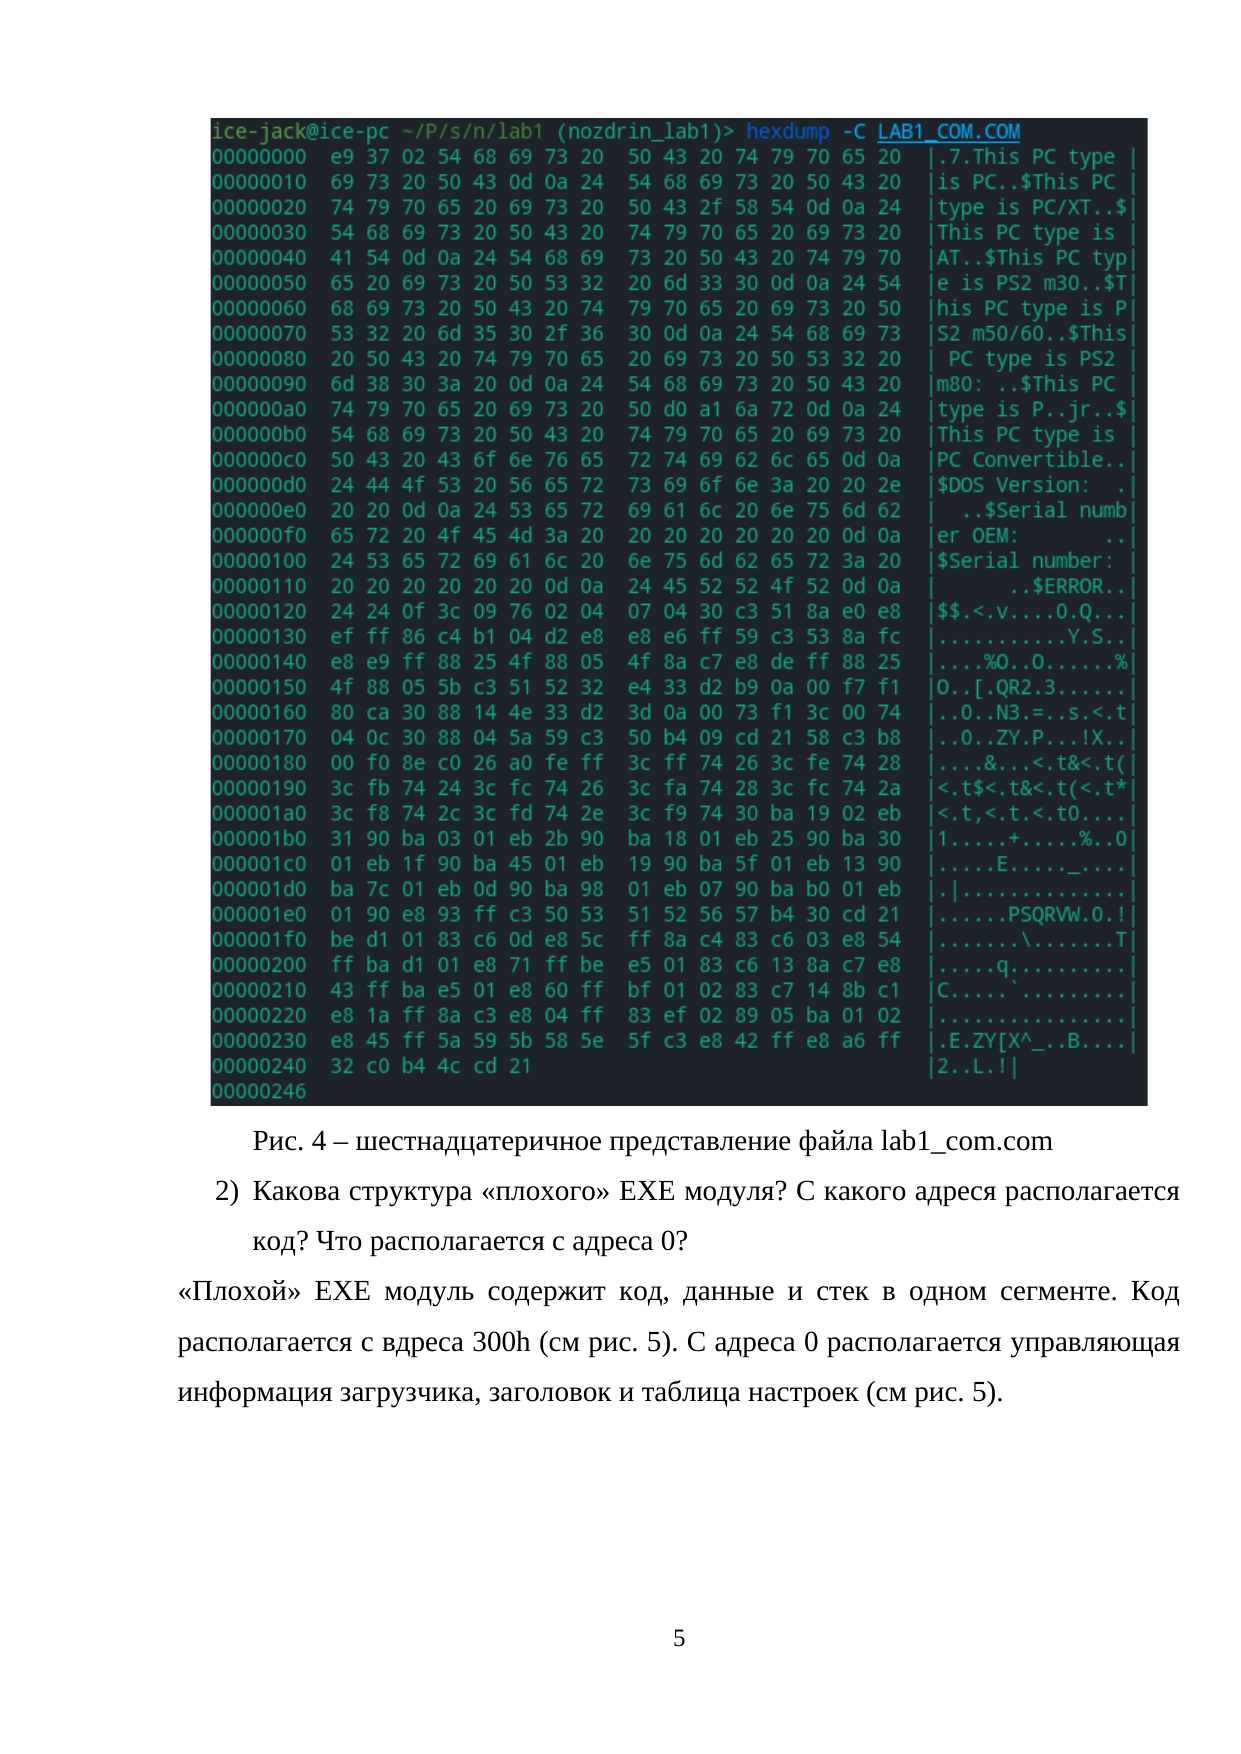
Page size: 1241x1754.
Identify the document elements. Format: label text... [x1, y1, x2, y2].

picture [210, 118, 1148, 1106]
list Рис. 4 – шестнадцатеричное представление файла lab1_com.com [215, 1106, 1181, 1156]
text «Плохой» EXE модуль содержит код, данные и стек в одном сегменте. Код располагается с вдреса 300h (см рис. 5). С адреса 0 располагается управляющая информация загрузчика, заголовок и таблица настроек (см рис. 5). [177, 1273, 1181, 1408]
list Какова структура «плохого» EXE модуля? С какого адреся располагается код? Что располагается с адреса 0? [215, 1173, 1181, 1257]
